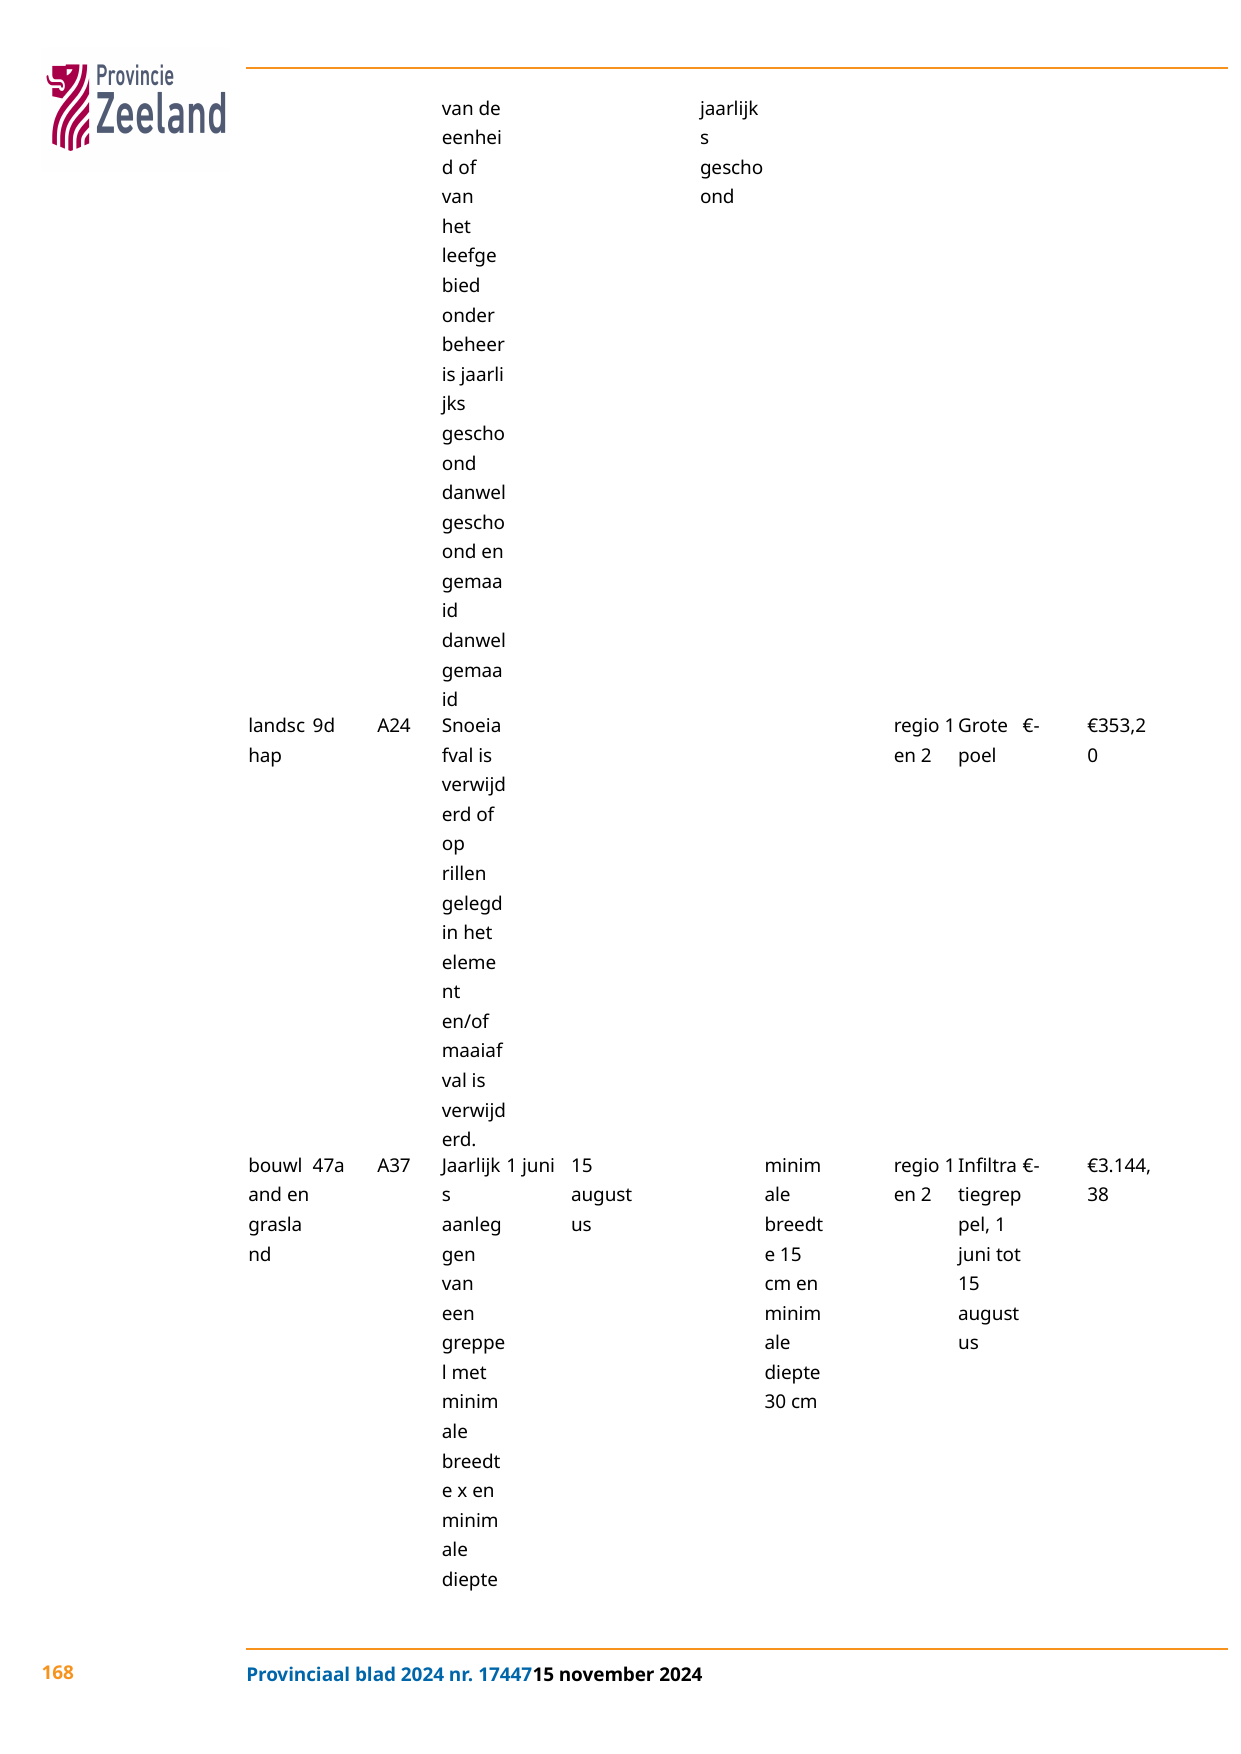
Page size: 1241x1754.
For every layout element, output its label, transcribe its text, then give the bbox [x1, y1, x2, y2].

table_cell Jaarlijks aanleggen van een greppel met minimale breedte x en minimale diepte [442, 1152, 506, 1592]
table_cell [700, 712, 764, 1152]
table_cell A24 [377, 712, 442, 1152]
table_cell [571, 712, 635, 1152]
table_cell [313, 95, 377, 712]
table_cell regio 1 en 2 [894, 712, 958, 1152]
table_cell minimale breedte 15 cm en minimale diepte 30 cm [764, 1152, 829, 1592]
table_cell [506, 712, 571, 1152]
table_cell [829, 1152, 893, 1592]
table_cell [829, 712, 893, 1152]
table_cell €353,20 [1087, 712, 1152, 1152]
table_cell jaarlijks geschoond [700, 95, 764, 712]
table_cell regio 1 en 2 [894, 1152, 958, 1592]
picture [41, 47, 231, 172]
table_cell 1 juni [506, 1152, 571, 1592]
table_cell [635, 1152, 700, 1592]
table_cell [635, 712, 700, 1152]
table_cell van de eenheid of van het leefgebied onder beheer is jaarlijks geschoond danwel geschoond en gemaaid danwel gemaaid [442, 95, 506, 712]
table_cell [764, 95, 829, 712]
table_cell [377, 95, 442, 712]
table_cell [894, 95, 958, 712]
table_cell Infiltratiegreppel, 1 juni tot 15 augustus [958, 1152, 1022, 1592]
table_cell 9d [313, 712, 377, 1152]
table_cell 15 augustus [571, 1152, 635, 1592]
table_cell [248, 95, 312, 712]
table_cell €3.144,38 [1087, 1152, 1152, 1592]
table_cell [506, 95, 571, 712]
table_cell Grote poel [958, 712, 1022, 1152]
table_cell A37 [377, 1152, 442, 1592]
table_cell €- [1023, 1152, 1087, 1592]
table_cell 47a [313, 1152, 377, 1592]
table_cell [571, 95, 635, 712]
table_cell [764, 712, 829, 1152]
table_cell bouwland en grasland [248, 1152, 312, 1592]
table_cell [1087, 95, 1152, 712]
table_cell [700, 1152, 764, 1592]
table_cell €- [1023, 712, 1087, 1152]
table_cell [635, 95, 700, 712]
table_cell [829, 95, 893, 712]
table_cell [1023, 95, 1087, 712]
table_cell landschap [248, 712, 312, 1152]
table_cell Snoeiafval is verwijderd of op rillen gelegd in het element en/of maaiafval is verwijderd. [442, 712, 506, 1152]
table_cell [958, 95, 1022, 712]
